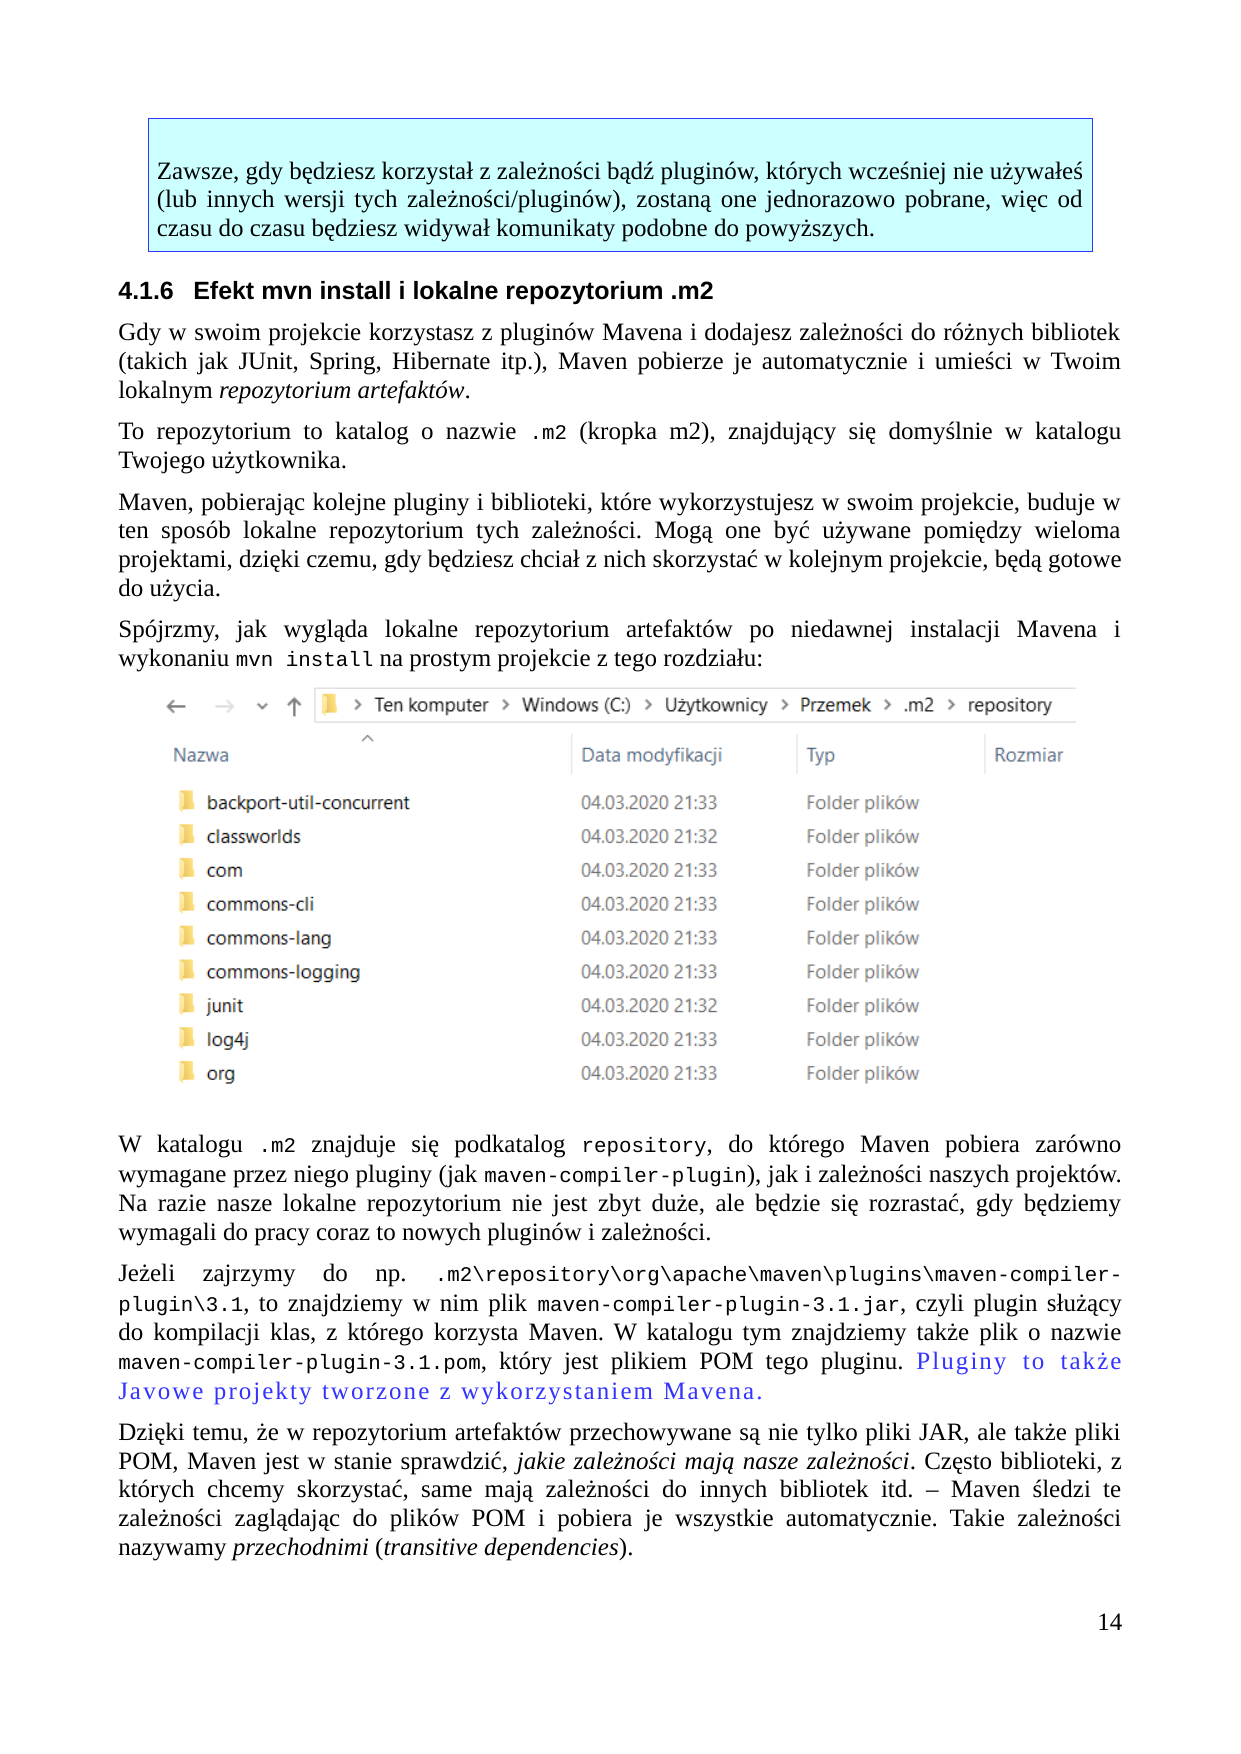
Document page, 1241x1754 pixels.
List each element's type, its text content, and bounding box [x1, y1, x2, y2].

text Jeżeli zajrzymy do np. .m2\repository\org\apache\maven\plugins\maven-compiler-plugin\3.1, to znajdziemy w nim plik maven-compiler-plugin-3.1.jar, czyli plugin służący do kompilacji klas, z którego korzysta Maven. W katalogu tym znajdziemy także plik o nazwie maven-compiler-plugin-3.1.pom, który jest plikiem POM tego pluginu. Pluginy to także Javowe projekty tworzone z wykorzystaniem Mavena. [118, 1258, 1122, 1404]
text Dzięki temu, że w repozytorium artefaktów przechowywane są nie tylko pliki JAR, ale także pliki POM, Maven jest w stanie sprawdzić, jakie zależności mają nasze zależności. Często biblioteki, z których chcemy skorzystać, same mają zależności do innych bibliotek itd. – Maven śledzi te zależności zaglądając do plików POM i pobiera je wszystkie automatycznie. Takie zależności nazywamy przechodnimi (transitive dependencies). [118, 1417, 1122, 1561]
text Gdy w swoim projekcie korzystasz z pluginów Mavena i dodajesz zależności do różnych bibliotek (takich jak JUnit, Spring, Hibernate itp.), Maven pobierze je automatycznie i umieści w Twoim lokalnym repozytorium artefaktów. [118, 317, 1122, 403]
picture [163, 684, 1077, 1100]
subtitle Efekt mvn install i lokalne repozytorium .m2 [118, 276, 1122, 305]
text Maven, pobierając kolejne pluginy i biblioteki, które wykorzystujesz w swoim projekcie, buduje w ten sposób lokalne repozytorium tych zależności. Mogą one być używane pomiędzy wieloma projektami, dzięki czemu, gdy będziesz chciał z nich skorzystać w kolejnym projekcie, będą gotowe do użycia. [118, 487, 1122, 602]
text Zawsze, gdy będziesz korzystał z zależności bądź pluginów, których wcześniej nie używałeś (lub innych wersji tych zależności/pluginów), zostaną one jednorazowo pobrane, więc od czasu do czasu będziesz widywał komunikaty podobne do powyższych. [149, 147, 1092, 251]
text To repozytorium to katalog o nazwie .m2 (kropka m2), znajdujący się domyślnie w katalogu Twojego użytkownika. [118, 416, 1122, 474]
text W katalogu .m2 znajduje się podkatalog repository, do którego Maven pobiera zarówno wymagane przez niego pluginy (jak maven-compiler-plugin), jak i zależności naszych projektów. Na razie nasze lokalne repozytorium nie jest zbyt duże, ale będzie się rozrastać, gdy będziemy wymagali do pracy coraz to nowych pluginów i zależności. [118, 1100, 1122, 1246]
text Spójrzmy, jak wygląda lokalne repozytorium artefaktów po niedawnej instalacji Mavena i wykonaniu mvn install na prostym projekcie z tego rozdziału: [118, 614, 1122, 672]
